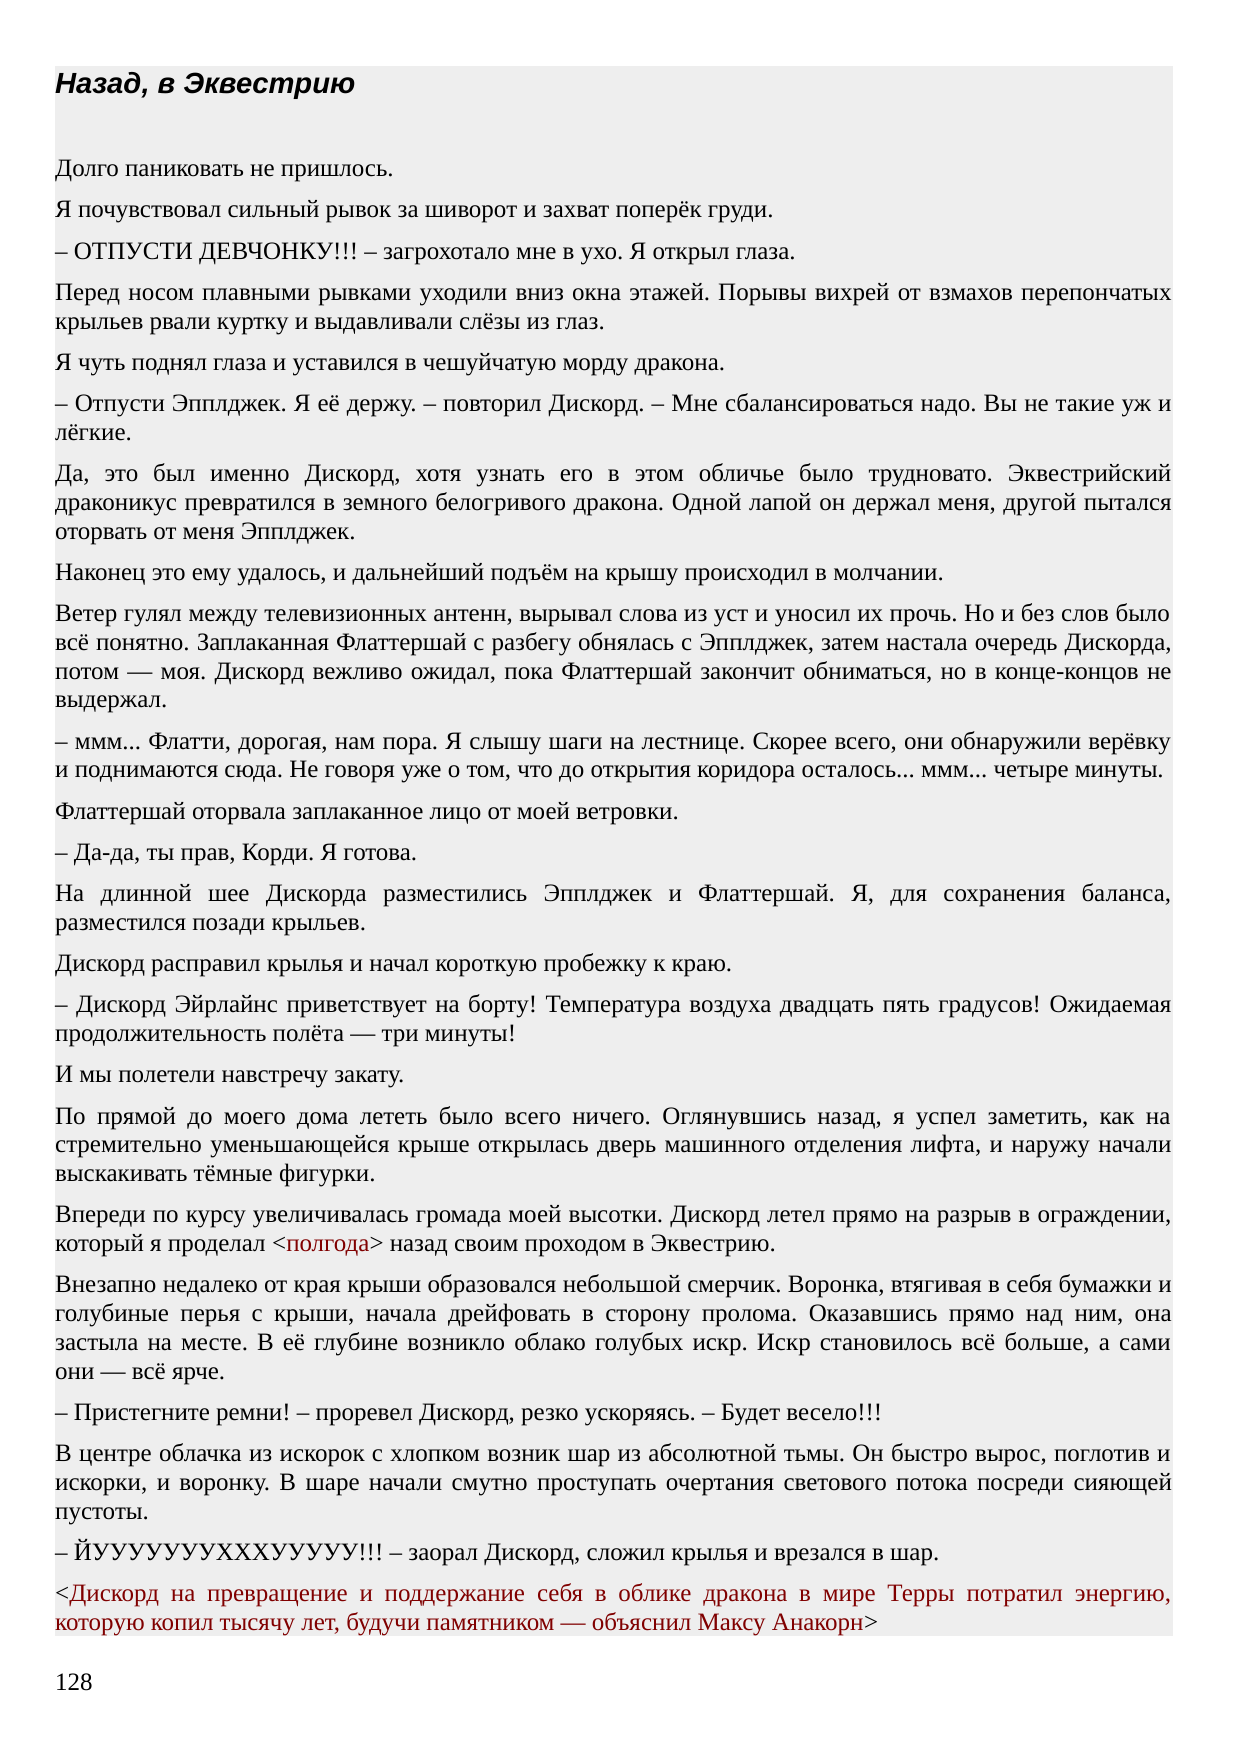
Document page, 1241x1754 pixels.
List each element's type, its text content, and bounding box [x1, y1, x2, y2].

text – Дискорд Эйрлайнс приветствует на борту! Температура воздуха двадцать пять градусов! Ожидаемая продолжительность полёта — три минуты! [55, 989, 1173, 1047]
text И мы полетели навстречу закату. [55, 1059, 1173, 1088]
text – ОТПУСТИ ДЕВЧОНКУ!!! – загрохотало мне в ухо. Я открыл глаза. [55, 236, 1173, 264]
text – Отпусти Эпплджек. Я её держу. – повторил Дискорд. – Мне сбалансироваться надо. Вы не такие уж и лёгкие. [55, 388, 1173, 446]
text – Пристегните ремни! – проревел Дискорд, резко ускоряясь. – Будет весело!!! [55, 1397, 1173, 1426]
text – ЙУУУУУУУХХХУУУУУ!!! – заорал Дискорд, сложил крылья и врезался в шар. [55, 1537, 1173, 1566]
text Перед носом плавными рывками уходили вниз окна этажей. Порывы вихрей от взмахов перепончатых крыльев рвали куртку и выдавливали слёзы из глаз. [55, 277, 1173, 334]
subtitle Назад, в Эквестрию [55, 66, 1173, 99]
text Я почувствовал сильный рывок за шиворот и захват поперёк груди. [55, 194, 1173, 223]
text Да, это был именно Дискорд, хотя узнать его в этом обличье было трудновато. Эквестрийский драконикус превратился в земного белогривого дракона. Одной лапой он держал меня, другой пытался оторвать от меня Эпплджек. [55, 458, 1173, 544]
text Флаттершай оторвала заплаканное лицо от моей ветровки. [55, 796, 1173, 824]
text Внезапно недалеко от края крыши образовался небольшой смерчик. Воронка, втягивая в себя бумажки и голубиные перья с крыши, начала дрейфовать в сторону пролома. Оказавшись прямо над ним, она застыла на месте. В её глубине возникло облако голубых искр. Искр становилось всё больше, а сами они — всё ярче. [55, 1269, 1173, 1384]
text На длинной шее Дискорда разместились Эпплджек и Флаттершай. Я, для сохранения баланса, разместился позади крыльев. [55, 878, 1173, 936]
text – Да-да, ты прав, Корди. Я готова. [55, 837, 1173, 866]
text Долго паниковать не пришлось. [55, 153, 1173, 182]
text <Дискорд на превращение и поддержание себя в облике дракона в мире Терры потратил энергию, которую копил тысячу лет, будучи памятником — объяснил Максу Анакорн> [55, 1578, 1173, 1636]
text Дискорд расправил крылья и начал короткую пробежку к краю. [55, 948, 1173, 977]
text Я чуть поднял глаза и уставился в чешуйчатую морду дракона. [55, 347, 1173, 376]
text В центре облачка из искорок с хлопком возник шар из абсолютной тьмы. Он быстро вырос, поглотив и искорки, и воронку. В шаре начали смутно проступать очертания светового потока посреди сияющей пустоты. [55, 1438, 1173, 1524]
text Ветер гулял между телевизионных антенн, вырывал слова из уст и уносил их прочь. Но и без слов было всё понятно. Заплаканная Флаттершай с разбегу обнялась с Эпплджек, затем настала очередь Дискорда, потом — моя. Дискорд вежливо ожидал, пока Флаттершай закончит обниматься, но в конце-концов не выдержал. [55, 598, 1173, 713]
text – ммм... Флатти, дорогая, нам пора. Я слышу шаги на лестнице. Скорее всего, они обнаружили верёвку и поднимаются сюда. Не говоря уже о том, что до открытия коридора осталось... ммм... четыре минуты. [55, 726, 1173, 783]
text Впереди по курсу увеличивалась громада моей высотки. Дискорд летел прямо на разрыв в ограждении, который я проделал <полгода> назад своим проходом в Эквестрию. [55, 1199, 1173, 1257]
text Наконец это ему удалось, и дальнейший подъём на крышу происходил в молчании. [55, 557, 1173, 586]
text По прямой до моего дома лететь было всего ничего. Оглянувшись назад, я успел заметить, как на стремительно уменьшающейся крыше открылась дверь машинного отделения лифта, и наружу начали выскакивать тёмные фигурки. [55, 1101, 1173, 1187]
